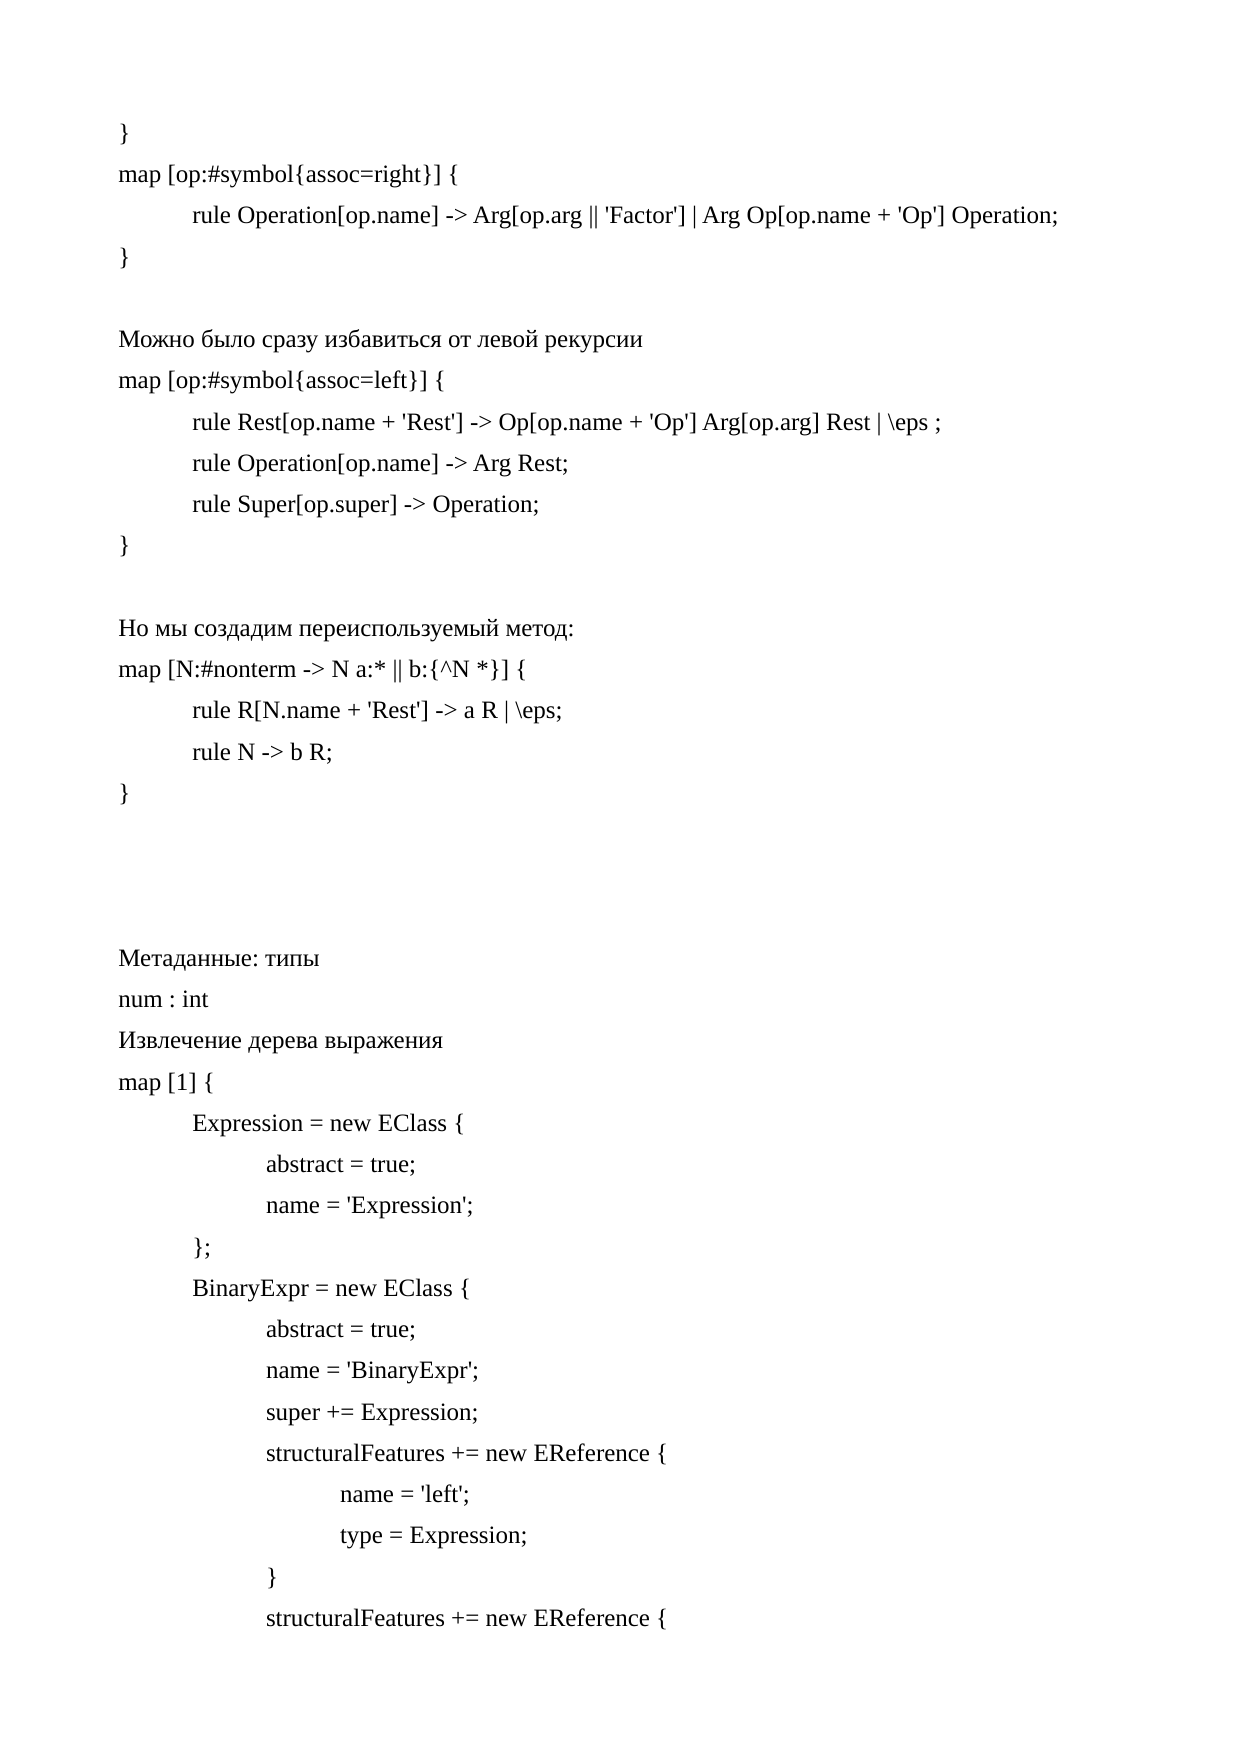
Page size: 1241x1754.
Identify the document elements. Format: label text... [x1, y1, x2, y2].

text map [op:#symbol{assoc=right}] { [118, 159, 1122, 188]
text rule N -> b R; [118, 737, 1122, 766]
text } [118, 778, 1122, 807]
text Expression = new EClass { [118, 1108, 1122, 1137]
text Но мы создадим переиспользуемый метод: [118, 613, 1122, 642]
text super += Expression; [118, 1397, 1122, 1426]
text map [1] { [118, 1067, 1122, 1096]
text Извлечение дерева выражения [118, 1026, 1122, 1054]
text rule Operation[op.name] -> Arg[op.arg || 'Factor'] | Arg Op[op.name + 'Op'] Operation; [118, 201, 1122, 229]
text name = 'left'; [118, 1479, 1122, 1508]
text } [118, 242, 1122, 271]
text BinaryExpr = new EClass { [118, 1273, 1122, 1302]
text abstract = true; [118, 1149, 1122, 1178]
text name = 'BinaryExpr'; [118, 1356, 1122, 1384]
text Метаданные: типы [118, 943, 1122, 972]
text } [118, 531, 1122, 559]
text rule Operation[op.name] -> Arg Rest; [118, 448, 1122, 477]
text map [N:#nonterm -> N a:* || b:{^N *}] { [118, 654, 1122, 683]
text rule R[N.name + 'Rest'] -> a R | \eps; [118, 696, 1122, 724]
text Можно было сразу избавиться от левой рекурсии [118, 324, 1122, 353]
text }; [118, 1232, 1122, 1261]
text } [118, 1562, 1122, 1591]
text num : int [118, 984, 1122, 1013]
text rule Rest[op.name + 'Rest'] -> Op[op.name + 'Op'] Arg[op.arg] Rest | \eps ; [118, 407, 1122, 436]
text structuralFeatures += new EReference { [118, 1603, 1122, 1632]
text } [118, 118, 1122, 147]
text map [op:#symbol{assoc=left}] { [118, 366, 1122, 394]
text structuralFeatures += new EReference { [118, 1438, 1122, 1467]
text name = 'Expression'; [118, 1191, 1122, 1219]
text abstract = true; [118, 1314, 1122, 1343]
text type = Expression; [118, 1521, 1122, 1549]
text rule Super[op.super] -> Operation; [118, 489, 1122, 518]
